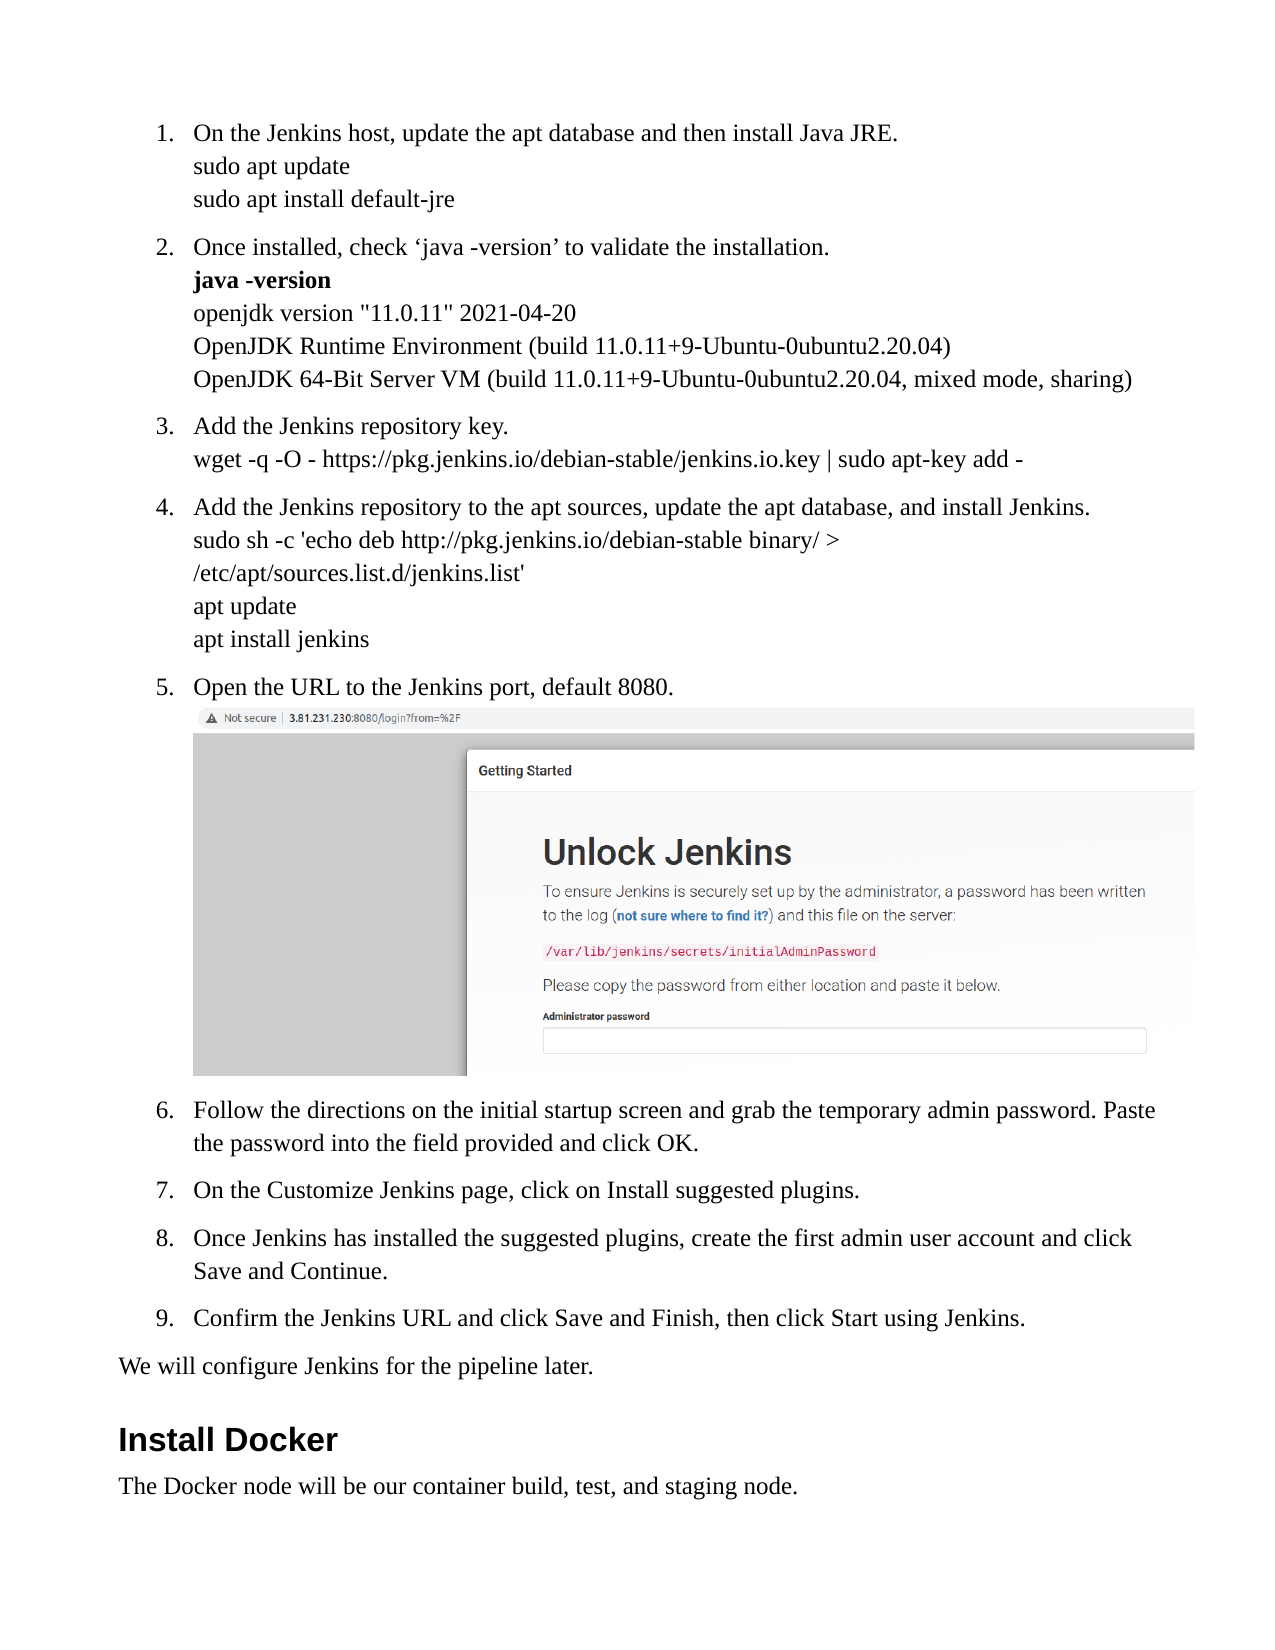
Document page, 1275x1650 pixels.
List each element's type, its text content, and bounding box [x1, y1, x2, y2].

list Follow the directions on the initial startup screen and grab the temporary admin password. Paste the password into the field provided and click OK. [156, 1095, 1157, 1156]
list On the Jenkins host, update the apt database and then install Java JRE. sudo apt update sudo apt install default-jre [156, 118, 1157, 213]
list Add the Jenkins repository key. wget -q -O - https://pkg.jenkins.io/debian-stable/jenkins.io.key | sudo apt-key add - [156, 411, 1157, 473]
text The Docker node will be our container build, test, and staging node. [118, 1471, 1157, 1499]
list Once installed, check ‘java -version’ to validate the installation. java -version openjdk version "11.0.11" 2021-04-20 OpenJDK Runtime Environment (build 11.0.11+9-Ubuntu-0ubuntu2.20.04) OpenJDK 64-Bit Server VM (build 11.0.11+9-Ubuntu-0ubuntu2.20.04, mixed mode, sharing) [156, 232, 1157, 393]
list Add the Jenkins repository to the apt sources, update the apt database, and install Jenkins. sudo sh -c 'echo deb http://pkg.jenkins.io/debian-stable binary/ > /etc/apt/sources.list.d/jenkins.list' apt update apt install jenkins [156, 492, 1157, 653]
list Once Jenkins has installed the suggested plugins, create the first admin user account and click Save and Continue. [156, 1223, 1157, 1285]
list Confirm the Jenkins URL and click Save and Finish, then click Start using Jenkins. [156, 1303, 1157, 1332]
picture [193, 704, 1195, 1076]
list Open the URL to the Jenkins port, default 8080. [156, 672, 1157, 704]
subtitle Install Docker [118, 1419, 1157, 1458]
text We will configure Jenkins for the pipeline later. [118, 1351, 1157, 1380]
list On the Customize Jenkins page, click on Install suggested plugins. [156, 1175, 1157, 1204]
